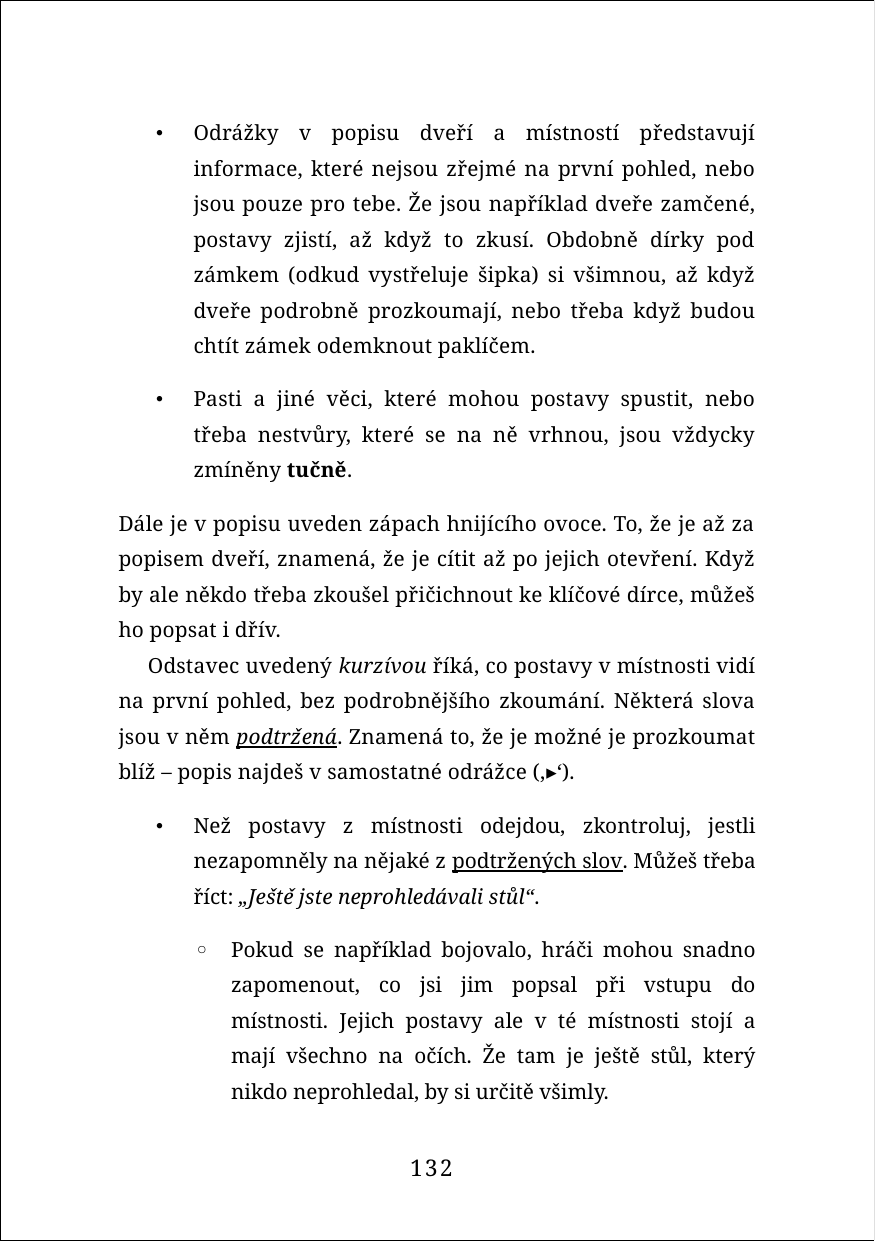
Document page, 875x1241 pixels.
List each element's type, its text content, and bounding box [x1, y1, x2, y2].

text Dále je v popisu uveden zápach hnijícího ovoce. To, že je až za popisem dveří, znamená, že je cítit až po jejich otevření. Když by ale někdo třeba zkoušel přičichnout ke klíčové dírce, můžeš ho popsat i dřív. Odstavec uvedený kurzívou říká, co postavy v místnosti vidí na první pohled, bez podrobnějšího zkoumání. Některá slova jsou v něm podtržená. Znamená to, že je možné je prozkoumat blíž – popis najdeš v samostatné odrážce (‚▸‘). [118, 509, 756, 786]
list Než postavy z místnosti odejdou, zkontroluj, jestli nezapomněly na nějaké z podtržených slov. Můžeš třeba říct: „Ještě jste neprohledávali stůl“. [156, 811, 756, 910]
list Pasti a jiné věci, které mohou postavy spustit, nebo třeba nestvůry, které se na ně vrhnou, jsou vždycky zmíněny tučně. [156, 384, 756, 484]
list Pokud se například bojovalo, hráči mohou snadno zapomenout, co jsi jim popsal při vstupu do místnosti. Jejich postavy ale v té místnosti stojí a mají všechno na očích. Že tam je ještě stůl, který nikdo neprohledal, by si určitě všimly. [193, 935, 756, 1106]
list Odrážky v popisu dveří a místností představují informace, které nejsou zřejmé na první pohled, nebo jsou pouze pro tebe. Že jsou například dveře zamčené, postavy zjistí, až když to zkusí. Obdobně dírky pod zámkem (odkud vystřeluje šipka) si všimnou, až když dveře podrobně prozkoumají, nebo třeba když budou chtít zámek odemknout paklíčem. [156, 118, 756, 360]
